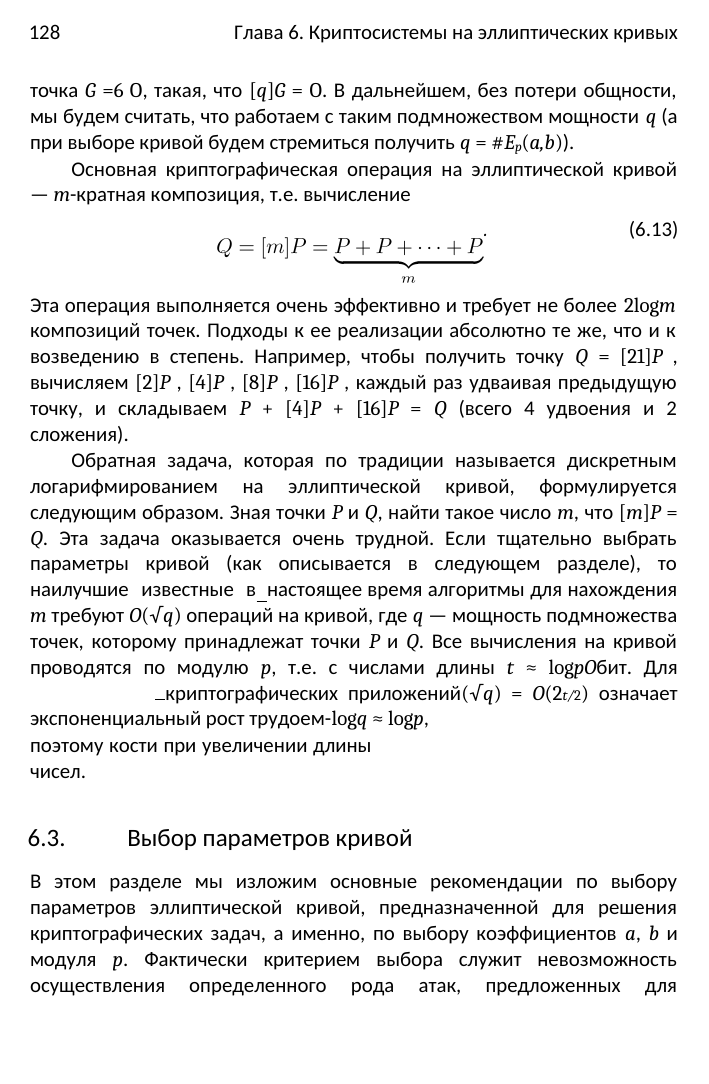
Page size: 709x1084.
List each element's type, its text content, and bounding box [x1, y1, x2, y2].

text В этом разделе мы изложим основные рекомендации по выбору параметров эллиптической кривой, предназначенной для решения криптографических задач, а именно, по выбору коэффициентов a, b и модуля p. Фактически критерием выбора служит невозможность осуществления определенного рода атак, предложенных для [30, 869, 678, 997]
text Эта операция выполняется очень эффективно и требует не более 2logm композиций точек. Подходы к ее реализации абсолютно те же, что и к возведению в степень. Например, чтобы получить точку Q = [21]P , вычисляем [2]P , [4]P , [8]P , [16]P , каждый раз удваивая предыдущую точку, и складываем P + [4]P + [16]P = Q (всего 4 удвоения и 2 сложения). [30, 292, 678, 446]
text Основная криптографическая операция на эллиптической кривой — m-кратная композиция, т.е. вычисление [30, 156, 678, 207]
text 6.3. Выбор параметров кривой [27, 822, 678, 853]
text поэтому кости при увеличении длины чисел. [30, 732, 372, 783]
text . (6.13) [28, 214, 678, 282]
text Обратная задача, которая по традиции называется дискретным логарифмированием на эллиптической кривой, формулируется следующим образом. Зная точки P и Q, найти такое число m, что [m]P = Q. Эта задача оказывается очень трудной. Если тщательно выбрать параметры кривой (как описывается в следующем разделе), то наилучшие известные в настоящее время алгоритмы для нахождения m требуют O(√q) операций на кривой, где q — мощность подмножества точек, которому принадлежат точки P и Q. Все вычисления на кривой проводятся по модулю p, т.е. с числами длины t ≈ logpOбит. Для криптографических приложений(√q) = O(2t/2) означает экспоненциальный рост трудоем-logq ≈ logp, [30, 447, 678, 731]
text точка G =6 O, такая, что [q]G = O. В дальнейшем, без потери общности, мы будем считать, что работаем с таким подмножеством мощности q (а при выборе кривой будем стремиться получить q = #Ep(a,b)). [30, 78, 678, 155]
